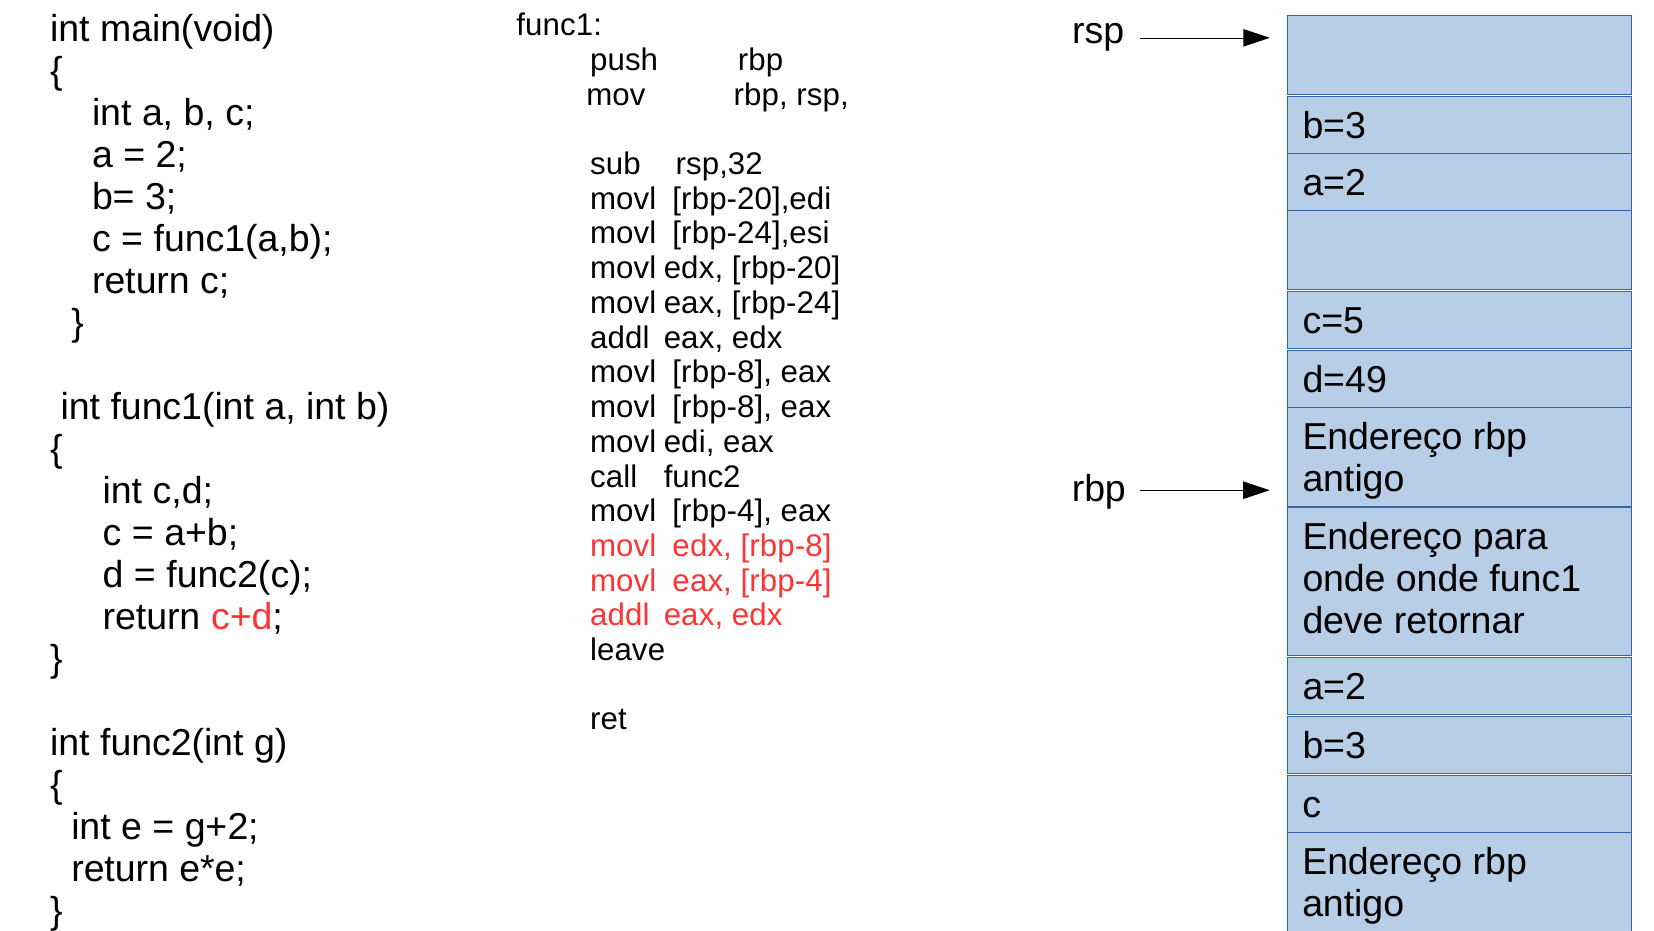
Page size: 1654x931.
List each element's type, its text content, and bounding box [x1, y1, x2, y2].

text_box rsp [1057, 2, 1139, 60]
text_box c [1287, 775, 1632, 833]
text_box int main(void) { int a, b, c; a = 2; b= 3; c = func1(a,b); return c; } int func1(int a, int b) { int c,d; c = a+b; d = func2(c); return c+d; } int func2(int g) { int e = g+2; return e*e; } [35, 0, 449, 931]
text_box [1287, 15, 1632, 95]
text_box a=2 [1287, 657, 1632, 715]
text_box d=49 [1287, 350, 1632, 408]
text_box func1: push rbp mov rbp, rsp, sub rsp,32 movl [rbp-20],edi movl [rbp-24],esi movl edx, [rbp-20] movl eax, [rbp-24] addl eax, edx movl [rbp-8], eax movl [rbp-8], eax movl edi, eax call func2 movl [rbp-4], eax movl edx, [rbp-8] movl eax, [rbp-4] addl eax, edx leave ret [501, 0, 1010, 925]
text_box [1287, 211, 1632, 290]
text_box Endereço rbp antigo [1287, 833, 1632, 931]
text_box Endereço rbp antigo [1287, 408, 1632, 507]
text_box a=2 [1287, 154, 1632, 211]
text_box rbp [1057, 459, 1141, 517]
text_box b=3 [1287, 716, 1632, 774]
text_box Endereço para onde onde func1 deve retornar [1287, 507, 1632, 656]
text_box c=5 [1287, 291, 1632, 349]
text_box b=3 [1287, 96, 1632, 154]
